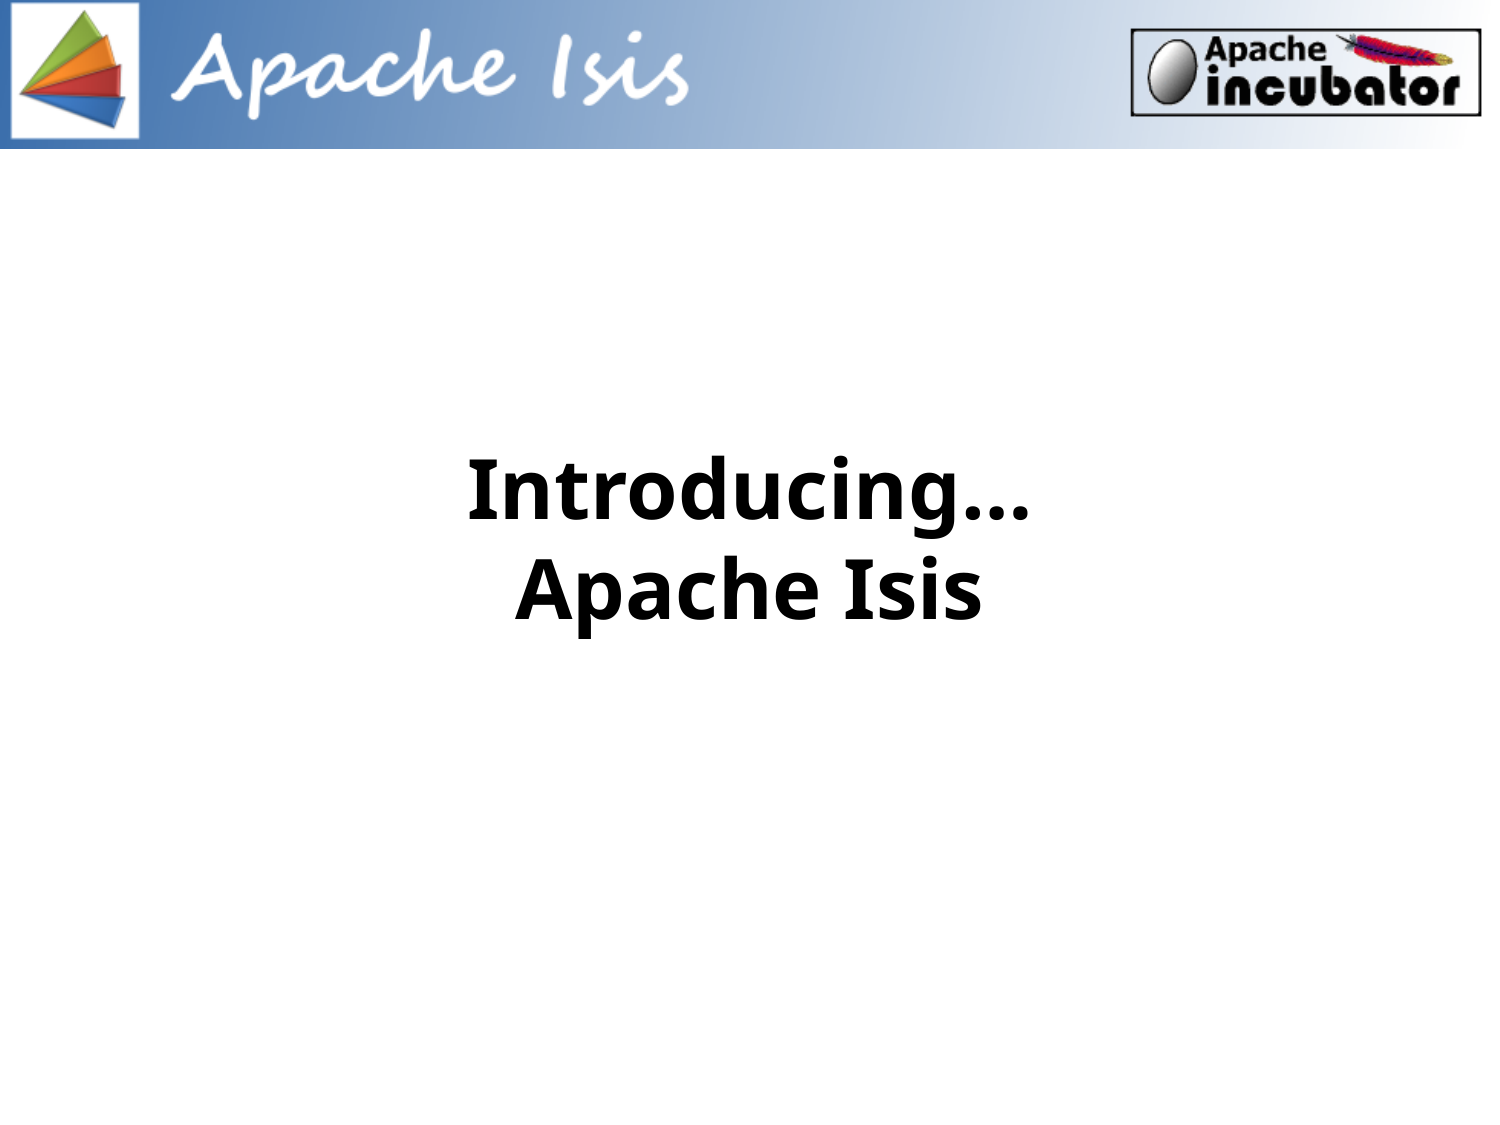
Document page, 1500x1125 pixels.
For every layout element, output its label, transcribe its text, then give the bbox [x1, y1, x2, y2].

picture [0, 0, 1500, 149]
title Introducing… Apache Isis [112, 415, 1388, 657]
